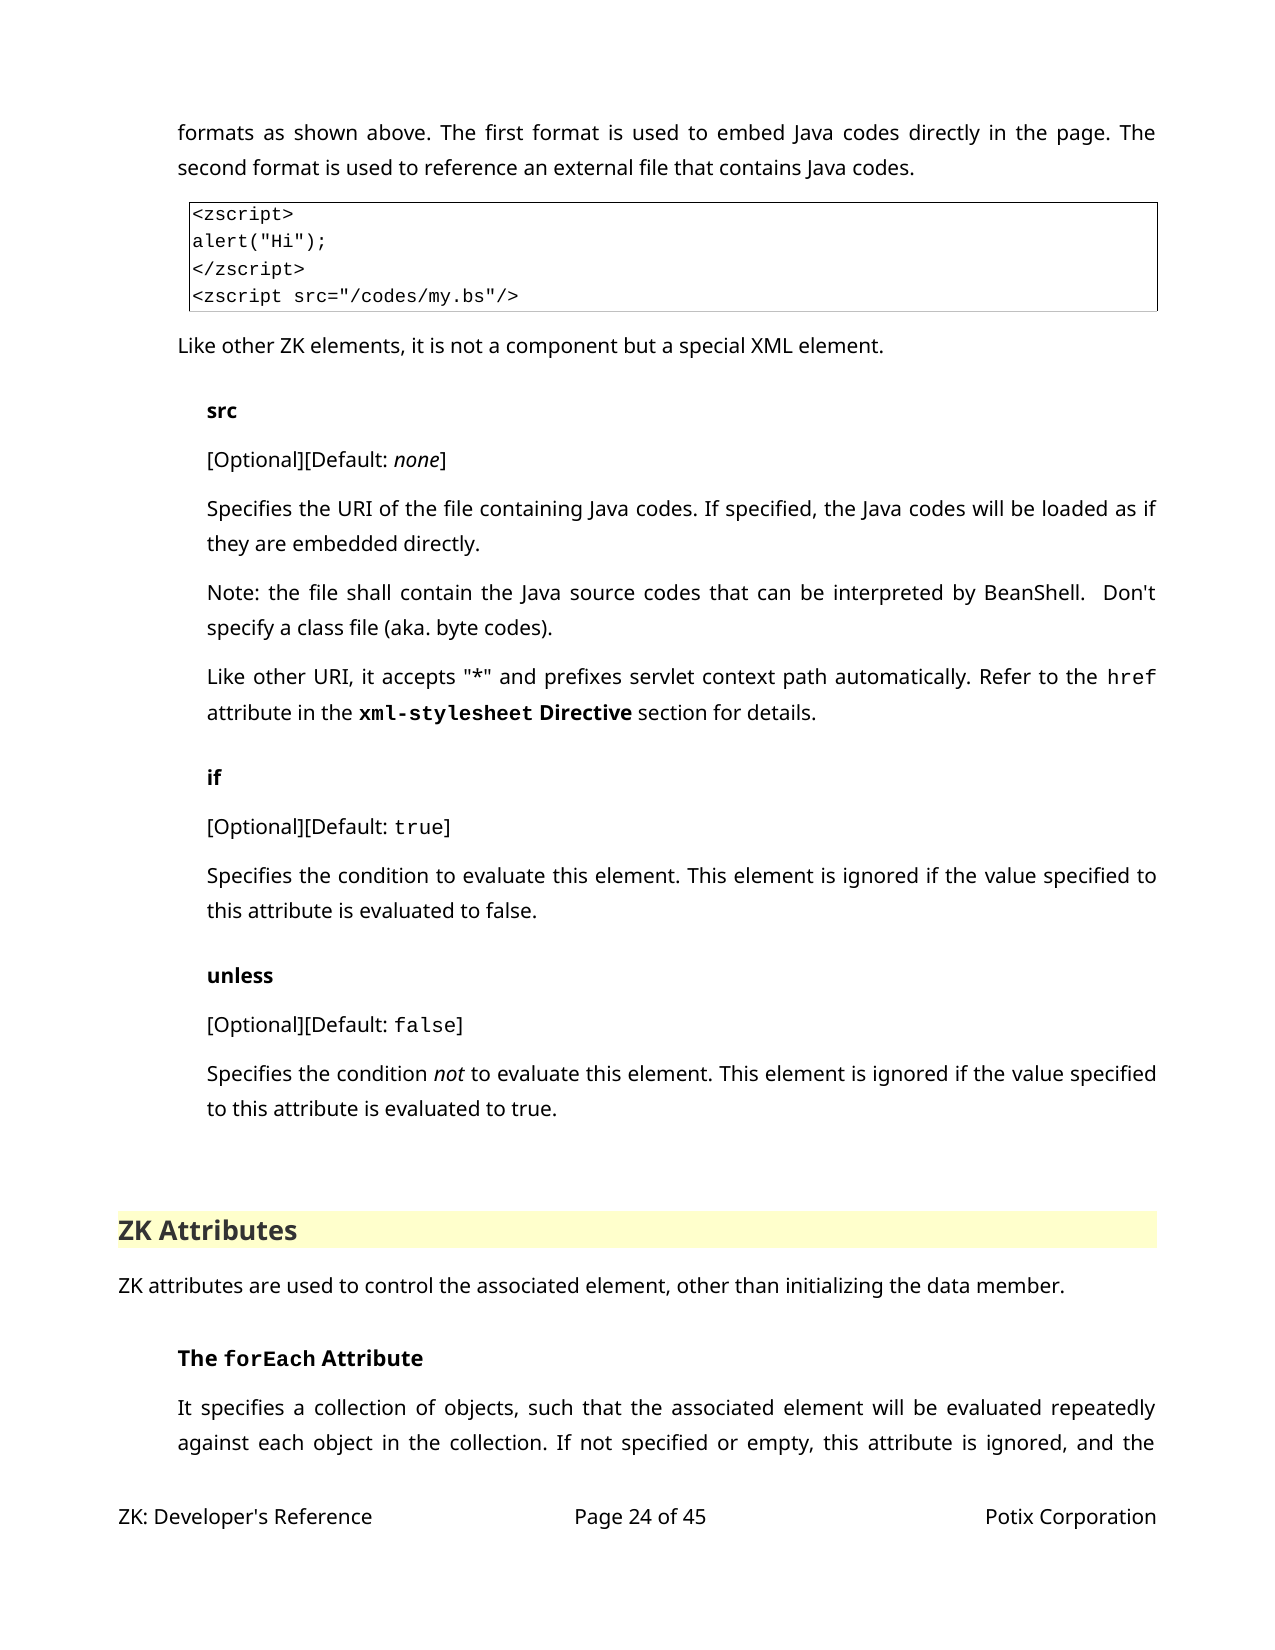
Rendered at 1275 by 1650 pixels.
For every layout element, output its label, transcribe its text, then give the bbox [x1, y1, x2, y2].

text Specifies the condition to evaluate this element. This element is ignored if the value specified to this attribute is evaluated to false. [207, 861, 1157, 924]
text <zscript> [190, 203, 1157, 226]
subtitle ZK Attributes [118, 1211, 1157, 1248]
text [Optional][Default: false] [207, 1010, 1157, 1039]
text Specifies the URI of the file containing Java codes. If specified, the Java codes will be loaded as if they are embedded directly. [207, 494, 1157, 558]
text formats as shown above. The first format is used to embed Java codes directly in the page. The second format is used to reference an external file that contains Java codes. [177, 118, 1157, 182]
subtitle if [207, 763, 1157, 791]
subtitle src [207, 397, 1157, 425]
text Like other ZK elements, it is not a component but a special XML element. [177, 332, 1157, 360]
text Specifies the condition not to evaluate this element. This element is ignored if the value specified to this attribute is evaluated to true. [207, 1059, 1157, 1123]
subtitle The forEach Attribute [177, 1342, 1157, 1372]
text [Optional][Default: none] [207, 445, 1157, 474]
text </zscript> [190, 257, 1157, 281]
text Note: the file shall contain the Java source codes that can be interpreted by BeanShell. Don't specify a class file (aka. byte codes). [207, 578, 1157, 642]
text It specifies a collection of objects, such that the associated element will be evaluated repeatedly against each object in the collection. If not specified or empty, this attribute is ignored, and the [177, 1393, 1157, 1457]
text [Optional][Default: true] [207, 812, 1157, 841]
text alert("Hi"); [190, 229, 1157, 254]
text Like other URI, it accepts "*" and prefixes servlet context path automatically. Refer to the href attribute in the xml-stylesheet Directive section for details. [207, 662, 1157, 726]
text <zscript src="/codes/my.bs"/> [190, 284, 1157, 311]
text ZK attributes are used to control the associated element, other than initializing the data member. [118, 1272, 1157, 1300]
subtitle unless [207, 961, 1157, 989]
